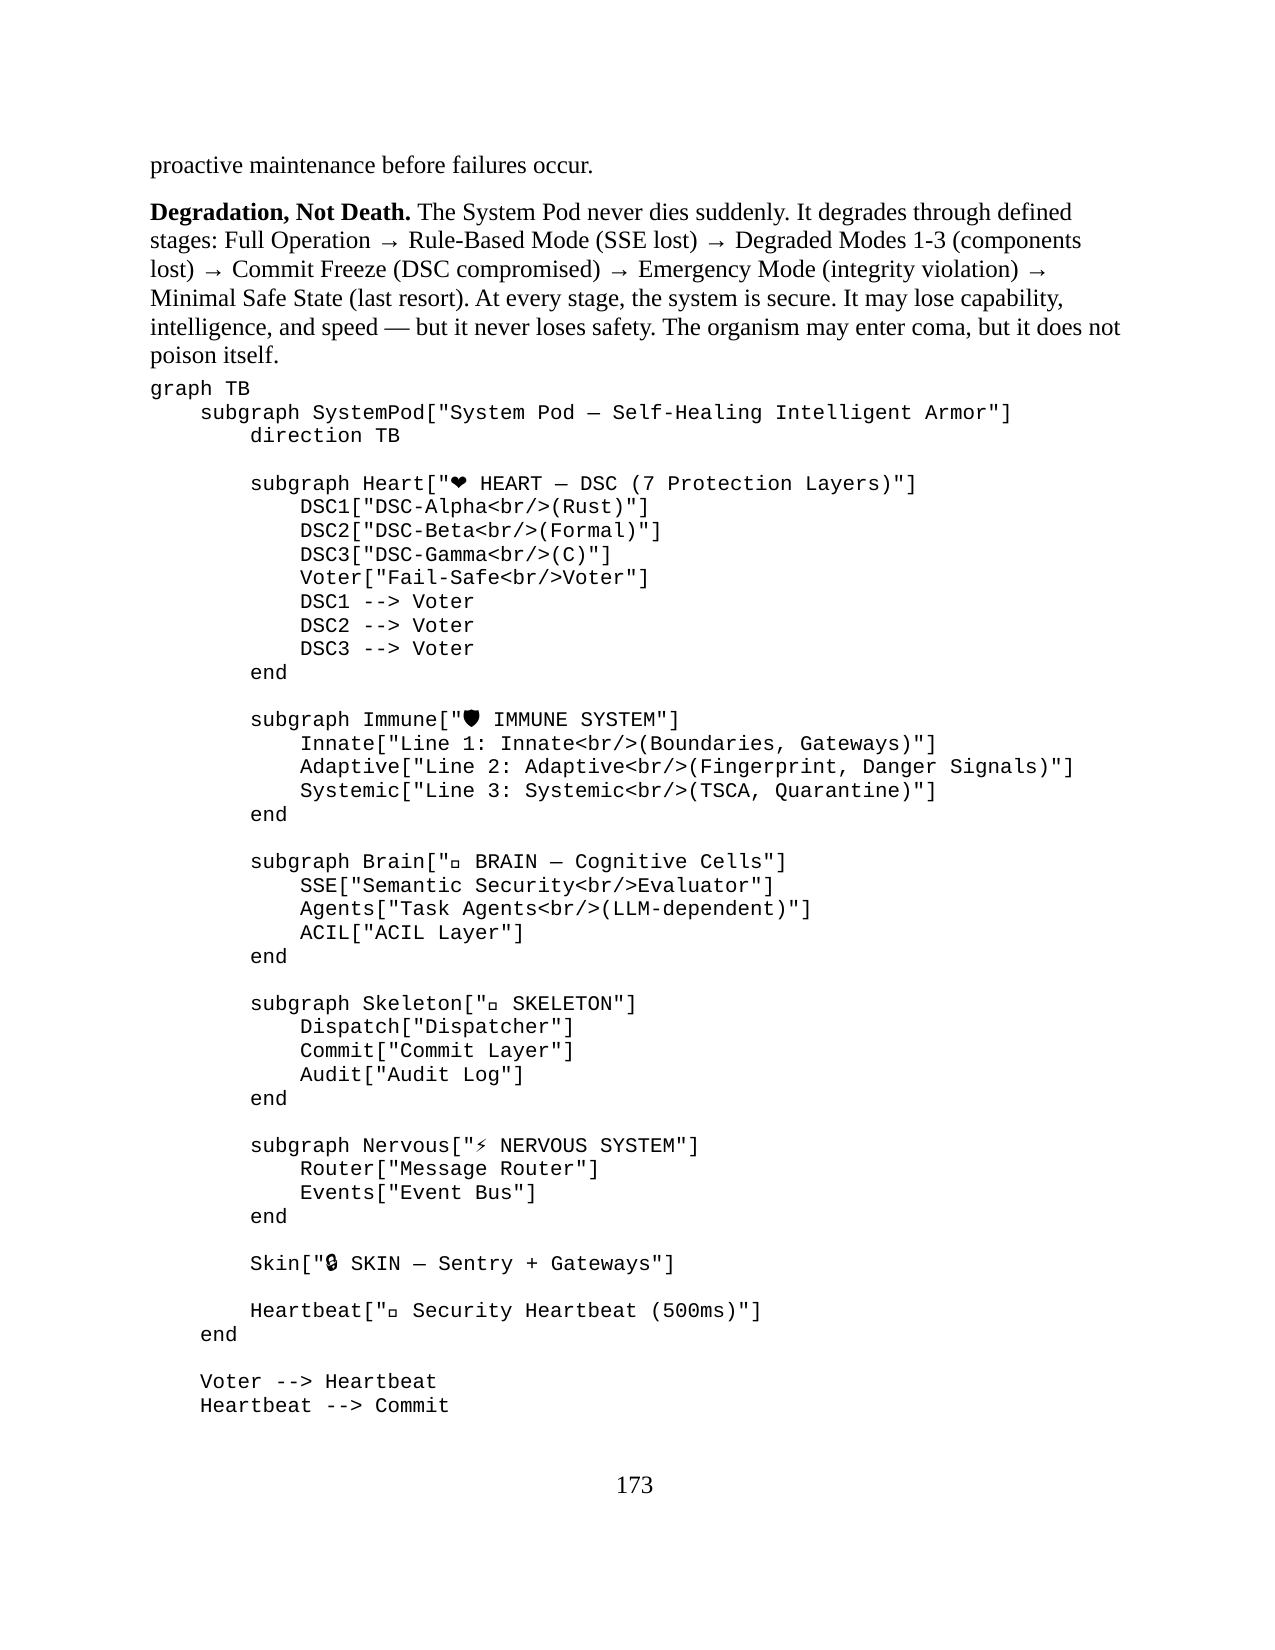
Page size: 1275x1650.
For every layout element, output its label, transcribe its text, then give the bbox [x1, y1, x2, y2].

text ACIL["ACIL Layer"] [150, 922, 1125, 946]
text SSE["Semantic Security<br/>Evaluator"] [150, 875, 1125, 898]
text end [150, 662, 1125, 686]
text subgraph Brain["🧠 BRAIN — Cognitive Cells"] [150, 851, 1125, 875]
text Router["Message Router"] [150, 1158, 1125, 1182]
text Dispatch["Dispatcher"] [150, 1017, 1125, 1040]
text subgraph Immune["🛡️ IMMUNE SYSTEM"] [150, 709, 1125, 733]
text Degradation, Not Death. The System Pod never dies suddenly. It degrades through defined stages: Full Operation → Rule-Based Mode (SSE lost) → Degraded Modes 1-3 (components lost) → Commit Freeze (DSC compromised) → Emergency Mode (integrity violation) → Minimal Safe State (last resort). At every stage, the system is secure. It may lose capability, intelligence, and speed — but it never loses safety. The organism may enter coma, but it does not poison itself. [150, 197, 1125, 369]
text Heartbeat --> Commit [150, 1395, 1125, 1418]
text end [150, 1324, 1125, 1348]
text end [150, 1206, 1125, 1229]
text proactive maintenance before failures occur. [150, 150, 1125, 179]
text DSC1 --> Voter [150, 591, 1125, 614]
text Agents["Task Agents<br/>(LLM-dependent)"] [150, 898, 1125, 922]
text DSC3 --> Voter [150, 638, 1125, 662]
text subgraph SystemPod["System Pod — Self-Healing Intelligent Armor"] [150, 402, 1125, 425]
text direction TB [150, 425, 1125, 449]
text Heartbeat["💓 Security Heartbeat (500ms)"] [150, 1300, 1125, 1324]
text graph TB [150, 378, 1125, 402]
text end [150, 946, 1125, 969]
text Voter --> Heartbeat [150, 1371, 1125, 1395]
text Systemic["Line 3: Systemic<br/>(TSCA, Quarantine)"] [150, 780, 1125, 804]
text DSC1["DSC-Alpha<br/>(Rust)"] [150, 496, 1125, 520]
text end [150, 804, 1125, 827]
text Audit["Audit Log"] [150, 1064, 1125, 1087]
text subgraph Nervous["⚡ NERVOUS SYSTEM"] [150, 1135, 1125, 1158]
text Skin["🔒 SKIN — Sentry + Gateways"] [150, 1253, 1125, 1277]
text Commit["Commit Layer"] [150, 1040, 1125, 1064]
text DSC2 --> Voter [150, 614, 1125, 638]
text subgraph Skeleton["🦴 SKELETON"] [150, 993, 1125, 1017]
text DSC2["DSC-Beta<br/>(Formal)"] [150, 520, 1125, 544]
text Adaptive["Line 2: Adaptive<br/>(Fingerprint, Danger Signals)"] [150, 756, 1125, 780]
text Voter["Fail-Safe<br/>Voter"] [150, 567, 1125, 591]
text Events["Event Bus"] [150, 1182, 1125, 1206]
text Innate["Line 1: Innate<br/>(Boundaries, Gateways)"] [150, 733, 1125, 756]
text DSC3["DSC-Gamma<br/>(C)"] [150, 544, 1125, 567]
text subgraph Heart["❤️ HEART — DSC (7 Protection Layers)"] [150, 473, 1125, 496]
text end [150, 1087, 1125, 1111]
